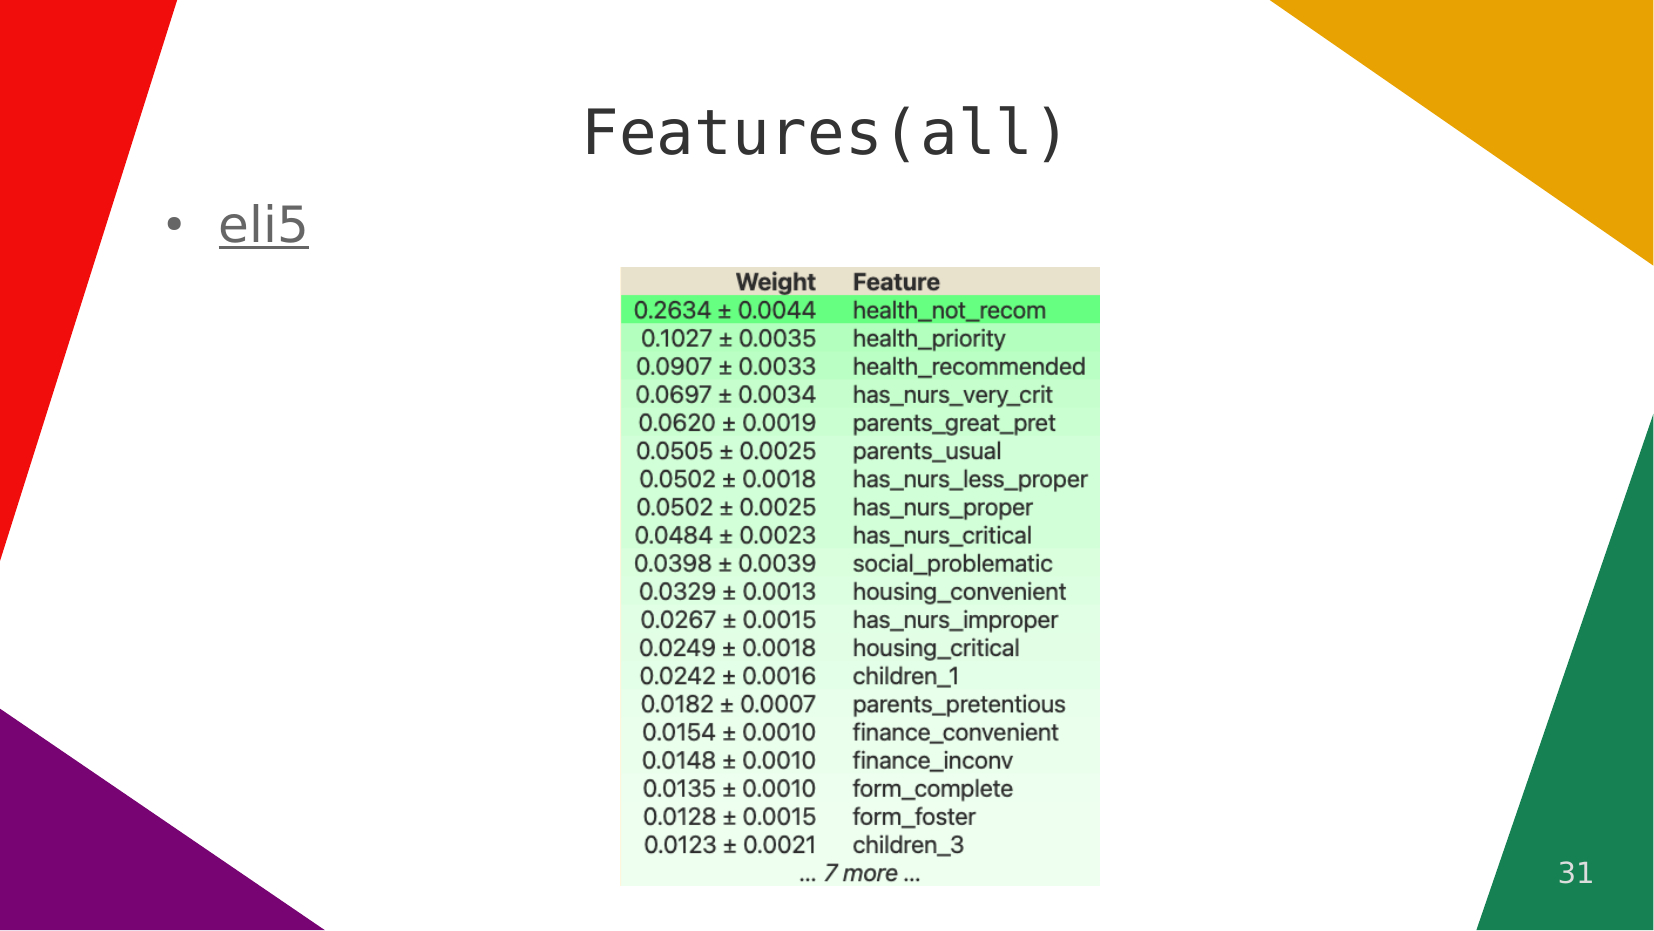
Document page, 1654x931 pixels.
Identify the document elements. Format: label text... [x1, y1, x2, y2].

list eli5 [147, 196, 384, 286]
title Features(all) [118, 59, 1536, 207]
picture [620, 267, 1100, 886]
